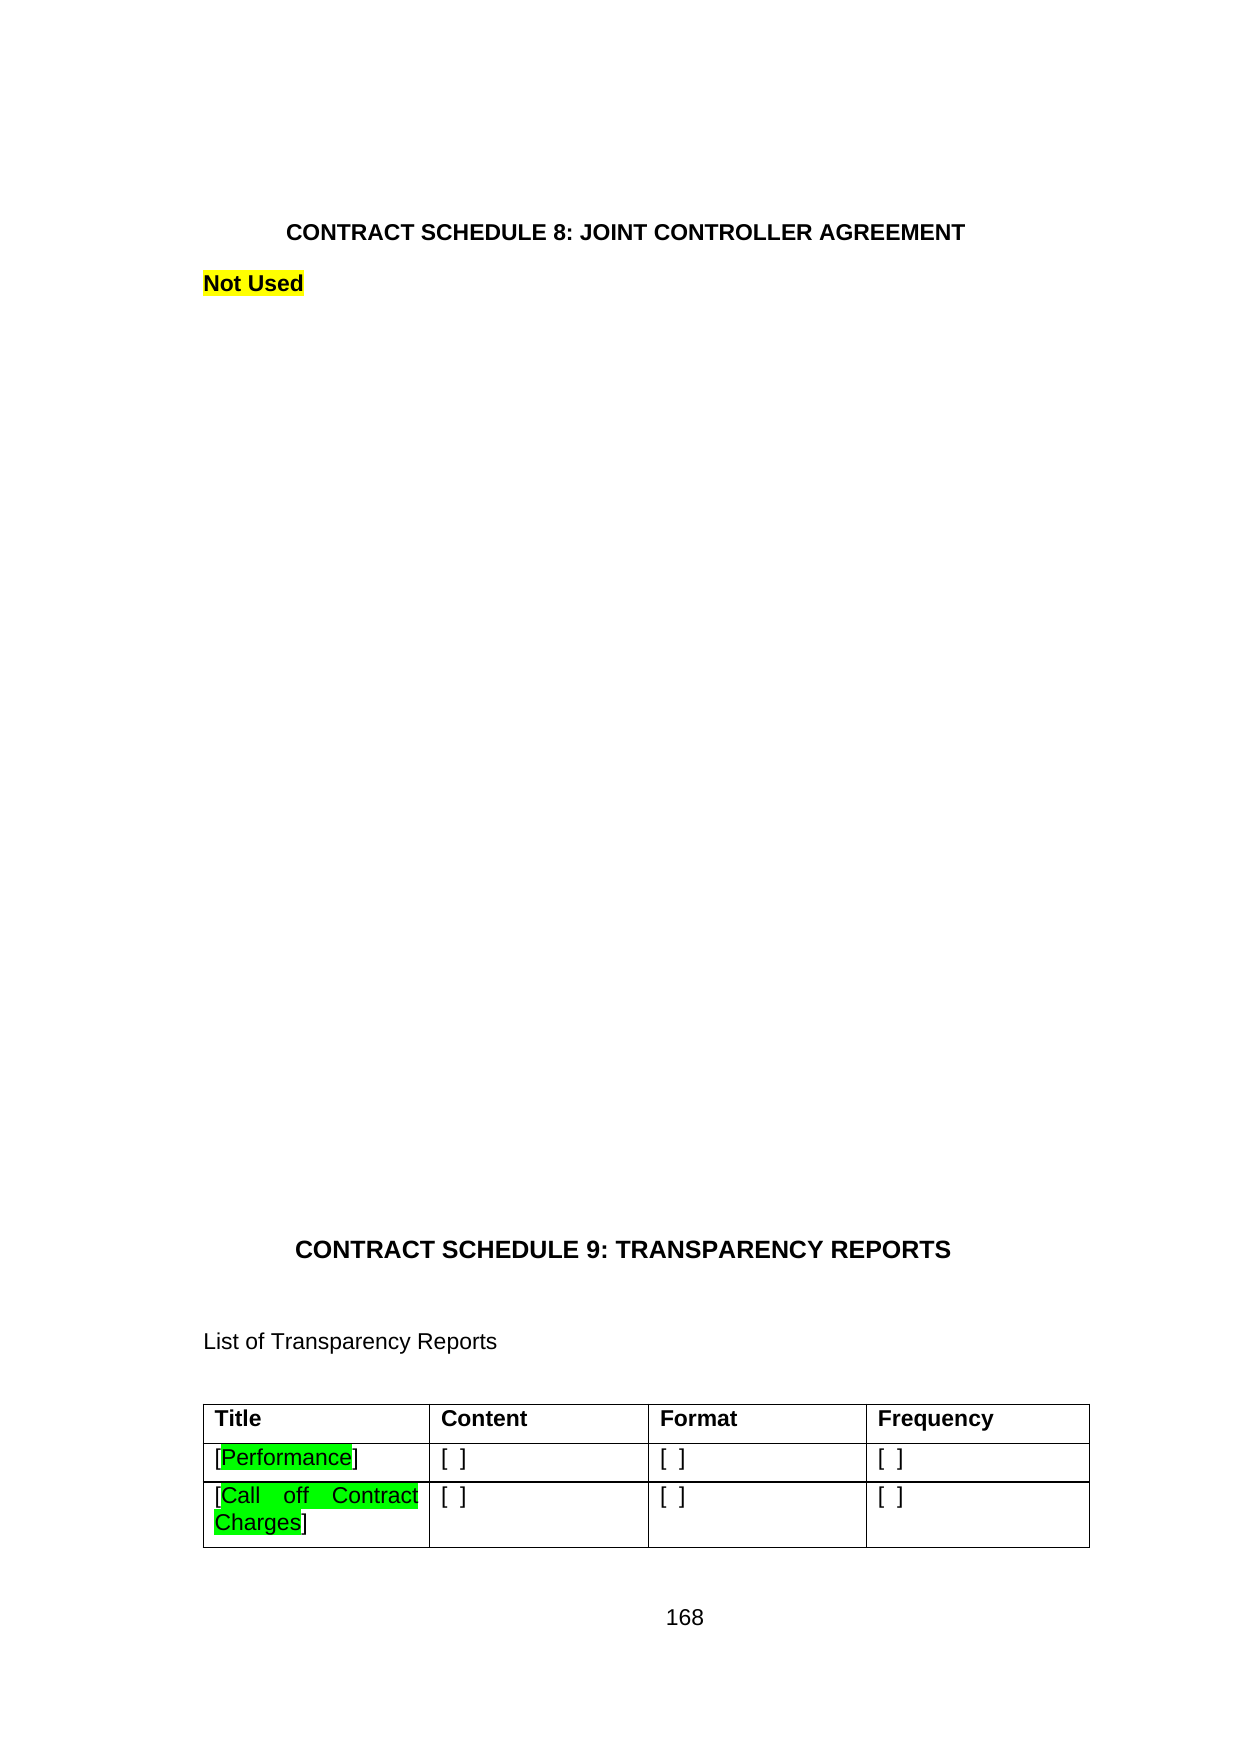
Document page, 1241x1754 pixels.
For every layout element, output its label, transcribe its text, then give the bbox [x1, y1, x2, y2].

table_cell [ ] [430, 1483, 648, 1547]
text List of Transparency Reports [203, 1328, 1090, 1354]
table_cell [ ] [867, 1483, 1089, 1547]
text Not Used [203, 270, 1090, 296]
table_cell [ ] [430, 1444, 648, 1481]
table_cell [ ] [649, 1483, 866, 1547]
table_cell [ ] [867, 1444, 1089, 1481]
table_header Format [649, 1405, 866, 1442]
table_cell [Call off Contract Charges] [204, 1483, 429, 1547]
subtitle CONTRACT SCHEDULE 8: JOINT CONTROLLER AGREEMENT [161, 219, 1090, 245]
table_header Frequency [867, 1405, 1089, 1442]
subtitle CONTRACT SCHEDULE 9: TRANSPARENCY REPORTS [170, 1235, 1076, 1263]
table_cell [Performance] [204, 1444, 429, 1481]
table_header Content [430, 1405, 648, 1442]
table_cell [ ] [649, 1444, 866, 1481]
table_header Title [204, 1405, 429, 1442]
